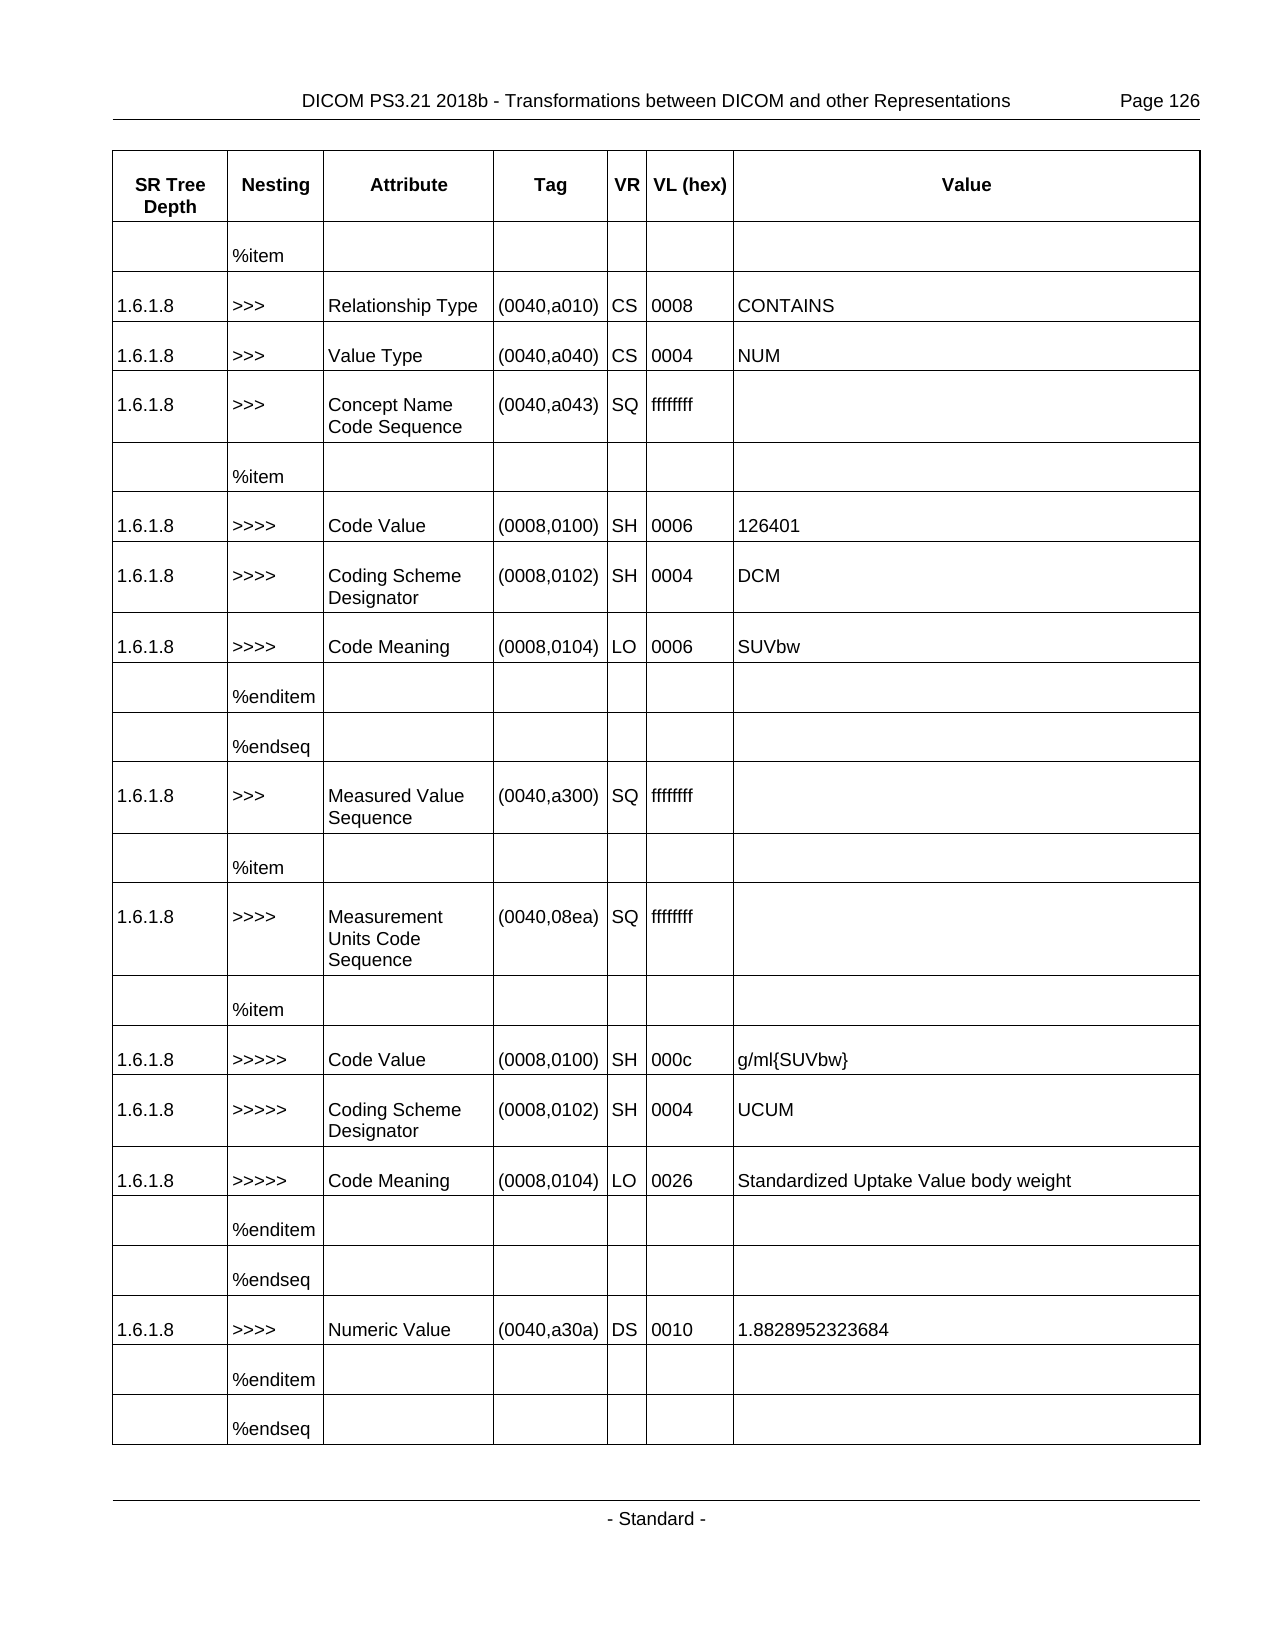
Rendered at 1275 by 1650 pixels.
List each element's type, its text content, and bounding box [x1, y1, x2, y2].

table_cell [494, 222, 607, 271]
table_cell >>> [228, 322, 323, 370]
table_cell [608, 222, 646, 271]
table_cell [734, 443, 1199, 491]
table_cell [494, 663, 607, 712]
table_cell [324, 663, 493, 712]
table_cell >>>> [228, 613, 323, 662]
table_cell CONTAINS [734, 272, 1199, 321]
table_cell [494, 1246, 607, 1295]
table_cell [494, 1196, 607, 1245]
table_cell SQ [608, 371, 646, 442]
table_cell [647, 976, 733, 1025]
table_cell [734, 663, 1199, 712]
table_cell Code Meaning [324, 613, 493, 662]
table_cell ffffffff [647, 883, 733, 975]
table_cell [113, 1246, 227, 1295]
table_cell [734, 371, 1199, 442]
table_cell 1.6.1.8 [113, 1075, 227, 1146]
table_cell [324, 1345, 493, 1394]
table_cell 1.6.1.8 [113, 272, 227, 321]
table_cell 1.6.1.8 [113, 613, 227, 662]
table_cell [494, 443, 607, 491]
table_cell [494, 1395, 607, 1444]
table_cell Code Value [324, 492, 493, 541]
table_cell >>>> [228, 492, 323, 541]
table_cell g/ml{SUVbw} [734, 1026, 1199, 1074]
table_cell [494, 834, 607, 882]
table_cell [113, 834, 227, 882]
table_cell [113, 1196, 227, 1245]
table_cell Concept Name Code Sequence [324, 371, 493, 442]
table_cell 1.6.1.8 [113, 762, 227, 832]
table_cell >>>> [228, 542, 323, 612]
table_cell SH [608, 1075, 646, 1146]
table_cell >>> [228, 762, 323, 832]
table_cell [324, 713, 493, 761]
table_cell Coding Scheme Designator [324, 1075, 493, 1146]
table_cell [494, 713, 607, 761]
table_cell Measured Value Sequence [324, 762, 493, 832]
table_cell Code Meaning [324, 1147, 493, 1195]
table_cell >>>>> [228, 1147, 323, 1195]
table_cell [647, 1345, 733, 1394]
table_cell CS [608, 272, 646, 321]
table_cell [608, 1246, 646, 1295]
table_cell 1.6.1.8 [113, 1026, 227, 1074]
table_cell >>> [228, 272, 323, 321]
table_cell 1.6.1.8 [113, 322, 227, 370]
table_cell [734, 1345, 1199, 1394]
table_cell [113, 443, 227, 491]
table_cell SQ [608, 883, 646, 975]
table_cell >>>> [228, 883, 323, 975]
table_header VR [608, 151, 646, 221]
table_cell [324, 1196, 493, 1245]
table_cell [647, 1246, 733, 1295]
table_cell 0006 [647, 492, 733, 541]
table_cell >>>>> [228, 1026, 323, 1074]
table_cell [113, 1345, 227, 1394]
table_cell [608, 1345, 646, 1394]
table_cell (0008,0102) [494, 1075, 607, 1146]
table_cell [734, 1196, 1199, 1245]
table_cell [647, 834, 733, 882]
table_cell >>>> [228, 1296, 323, 1344]
table_cell Value Type [324, 322, 493, 370]
table_header Tag [494, 151, 607, 221]
table_cell ffffffff [647, 371, 733, 442]
table_cell UCUM [734, 1075, 1199, 1146]
table_cell (0008,0100) [494, 492, 607, 541]
table_cell Relationship Type [324, 272, 493, 321]
table_cell [647, 1196, 733, 1245]
table_cell [647, 1395, 733, 1444]
table_cell 1.6.1.8 [113, 542, 227, 612]
table_cell 126401 [734, 492, 1199, 541]
table_cell >>>>> [228, 1075, 323, 1146]
table_cell [734, 1395, 1199, 1444]
table_cell 000c [647, 1026, 733, 1074]
table_cell [647, 713, 733, 761]
table_cell SH [608, 542, 646, 612]
table_cell [734, 762, 1199, 832]
table_cell (0040,a300) [494, 762, 607, 832]
table_cell [113, 1395, 227, 1444]
table_cell [734, 222, 1199, 271]
table_cell 1.6.1.8 [113, 371, 227, 442]
table_cell [324, 976, 493, 1025]
table_header Attribute [324, 151, 493, 221]
table_cell [324, 222, 493, 271]
table_cell 0010 [647, 1296, 733, 1344]
table_cell LO [608, 1147, 646, 1195]
table_cell Standardized Uptake Value body weight [734, 1147, 1199, 1195]
table_cell (0040,08ea) [494, 883, 607, 975]
table_cell SH [608, 1026, 646, 1074]
table_cell (0040,a040) [494, 322, 607, 370]
table_cell ffffffff [647, 762, 733, 832]
table_cell SH [608, 492, 646, 541]
table_cell Numeric Value [324, 1296, 493, 1344]
table_header VL (hex) [647, 151, 733, 221]
table_cell [608, 1395, 646, 1444]
table_cell 1.6.1.8 [113, 492, 227, 541]
table_cell [608, 713, 646, 761]
table_cell Measurement Units Code Sequence [324, 883, 493, 975]
table_cell [734, 883, 1199, 975]
table_cell 1.6.1.8 [113, 1296, 227, 1344]
table_cell %endseq [228, 1395, 323, 1444]
table_cell CS [608, 322, 646, 370]
table_cell SQ [608, 762, 646, 832]
table_cell 1.6.1.8 [113, 1147, 227, 1195]
table_cell [647, 443, 733, 491]
table_cell %enditem [228, 1196, 323, 1245]
table_cell [324, 443, 493, 491]
table_cell %endseq [228, 713, 323, 761]
table_cell [324, 1395, 493, 1444]
table_cell %endseq [228, 1246, 323, 1295]
table_cell 0006 [647, 613, 733, 662]
table_cell DCM [734, 542, 1199, 612]
table_cell %item [228, 443, 323, 491]
table_cell [608, 834, 646, 882]
table_cell 1.8828952323684 [734, 1296, 1199, 1344]
table_cell [608, 976, 646, 1025]
table_cell [608, 443, 646, 491]
table_cell %enditem [228, 663, 323, 712]
table_cell [608, 663, 646, 712]
table_cell [734, 976, 1199, 1025]
table_cell (0040,a30a) [494, 1296, 607, 1344]
table_cell [494, 976, 607, 1025]
table_cell (0008,0102) [494, 542, 607, 612]
table_cell (0040,a043) [494, 371, 607, 442]
table_cell %item [228, 222, 323, 271]
table_cell Code Value [324, 1026, 493, 1074]
table_cell DS [608, 1296, 646, 1344]
table_cell [324, 1246, 493, 1295]
table_cell [734, 1246, 1199, 1295]
table_cell %enditem [228, 1345, 323, 1394]
table_cell 0004 [647, 1075, 733, 1146]
table_cell %item [228, 834, 323, 882]
table_cell >>> [228, 371, 323, 442]
table_cell [113, 976, 227, 1025]
table_cell [113, 713, 227, 761]
table_cell %item [228, 976, 323, 1025]
table_cell 0008 [647, 272, 733, 321]
table_cell [734, 713, 1199, 761]
table_cell (0040,a010) [494, 272, 607, 321]
table_cell Coding Scheme Designator [324, 542, 493, 612]
table_cell 1.6.1.8 [113, 883, 227, 975]
table_cell [324, 834, 493, 882]
table_cell [647, 222, 733, 271]
table_cell (0008,0104) [494, 1147, 607, 1195]
table_cell 0026 [647, 1147, 733, 1195]
table_cell 0004 [647, 322, 733, 370]
table_cell 0004 [647, 542, 733, 612]
table_header SR Tree Depth [113, 151, 227, 221]
table_cell [113, 663, 227, 712]
table_cell SUVbw [734, 613, 1199, 662]
table_cell [113, 222, 227, 271]
table_header Value [734, 151, 1199, 221]
table_cell (0008,0100) [494, 1026, 607, 1074]
table_cell [647, 663, 733, 712]
table_cell [734, 834, 1199, 882]
table_cell NUM [734, 322, 1199, 370]
table_header Nesting [228, 151, 323, 221]
table_cell [608, 1196, 646, 1245]
table_cell [494, 1345, 607, 1394]
table_cell (0008,0104) [494, 613, 607, 662]
table_cell LO [608, 613, 646, 662]
